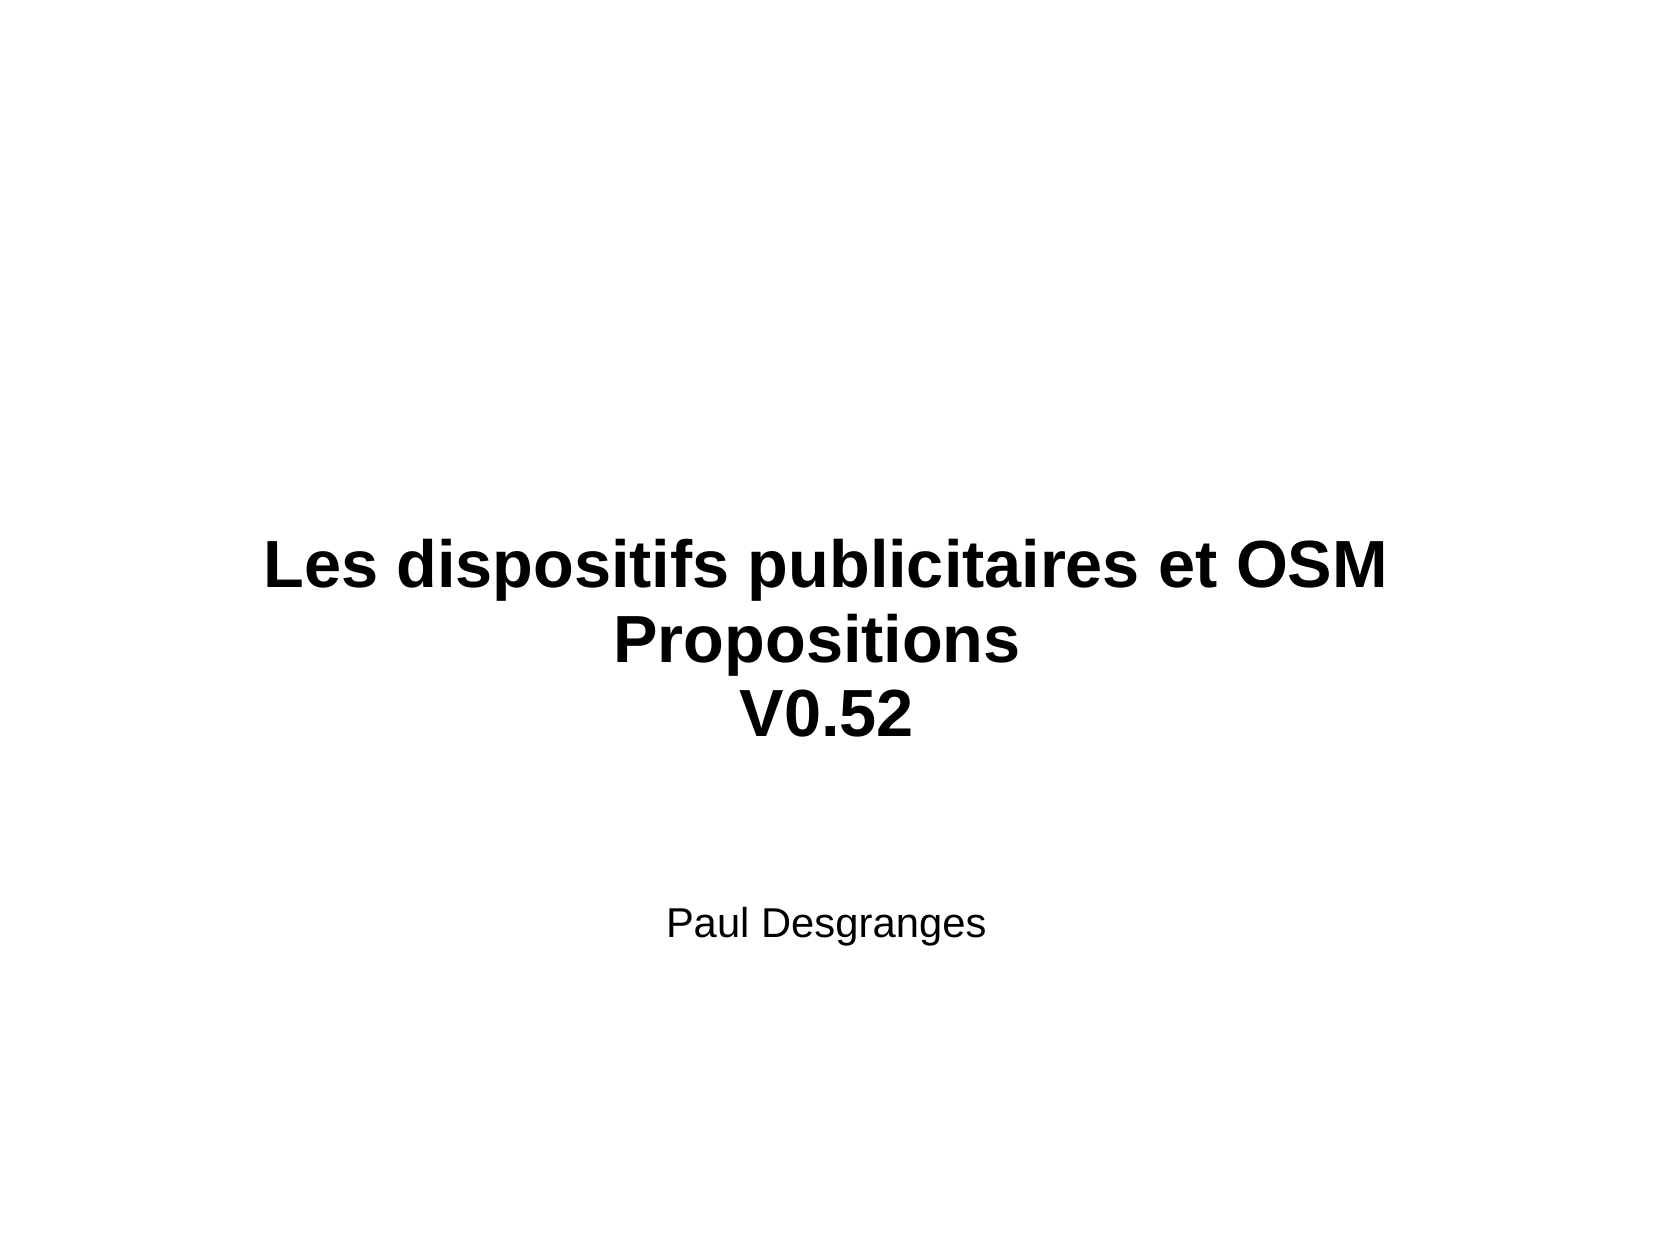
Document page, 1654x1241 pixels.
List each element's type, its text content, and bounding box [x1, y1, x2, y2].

subtitle Les dispositifs publicitaires et OSM Propositions V0.52 Paul Desgranges [82, 45, 1571, 1122]
